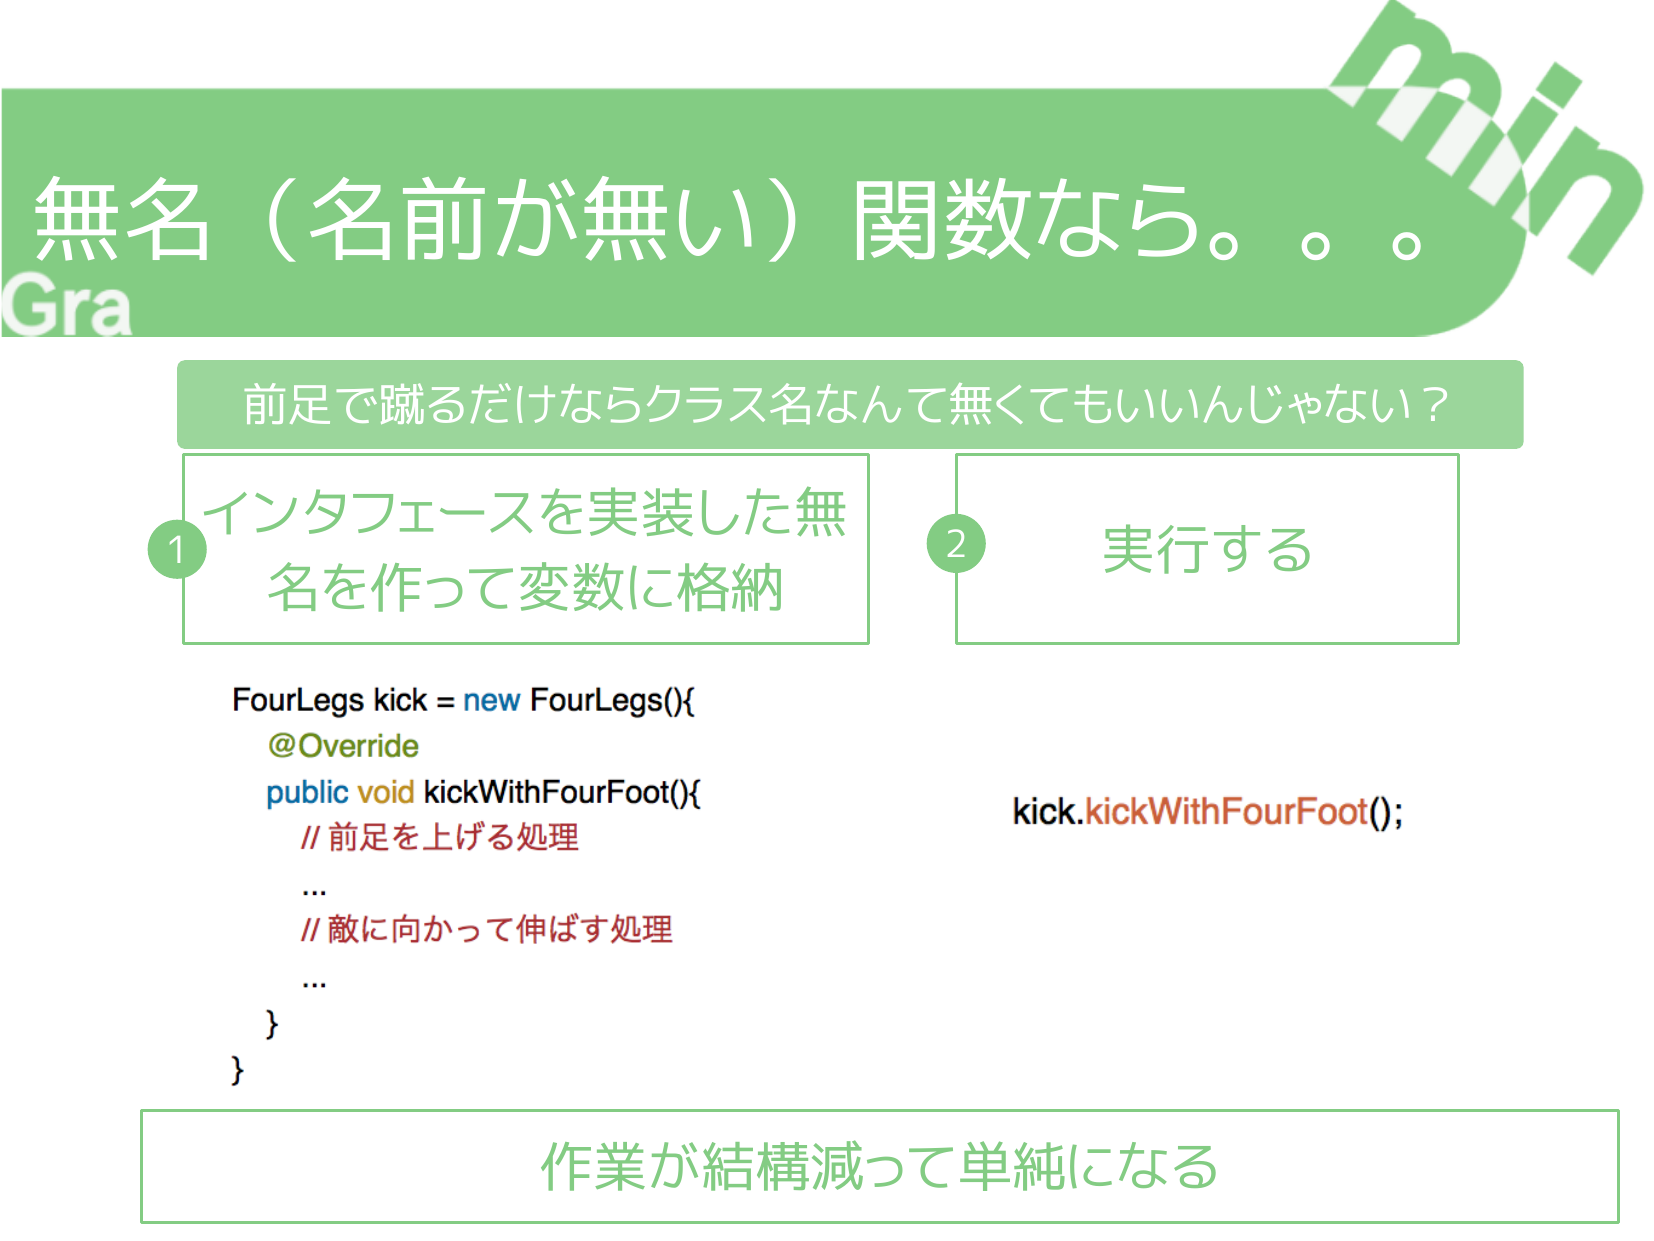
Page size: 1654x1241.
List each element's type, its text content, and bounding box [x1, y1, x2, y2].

picture [227, 672, 721, 1099]
text_box インタフェースを実装した無名を作って変数に格納 [183, 454, 869, 644]
picture [1, 0, 1654, 337]
text_box 前足で蹴るだけならクラス名なんて無くてもいいんじゃない？ [177, 360, 1524, 449]
text_box 2 [926, 513, 986, 573]
text_box 実行する [956, 454, 1459, 644]
text_box 1 [147, 519, 207, 579]
picture [1007, 779, 1418, 844]
title 無名（名前が無い）関数なら。。。 [11, 147, 1501, 290]
text_box 作業が結構減って単純になる [141, 1110, 1619, 1223]
